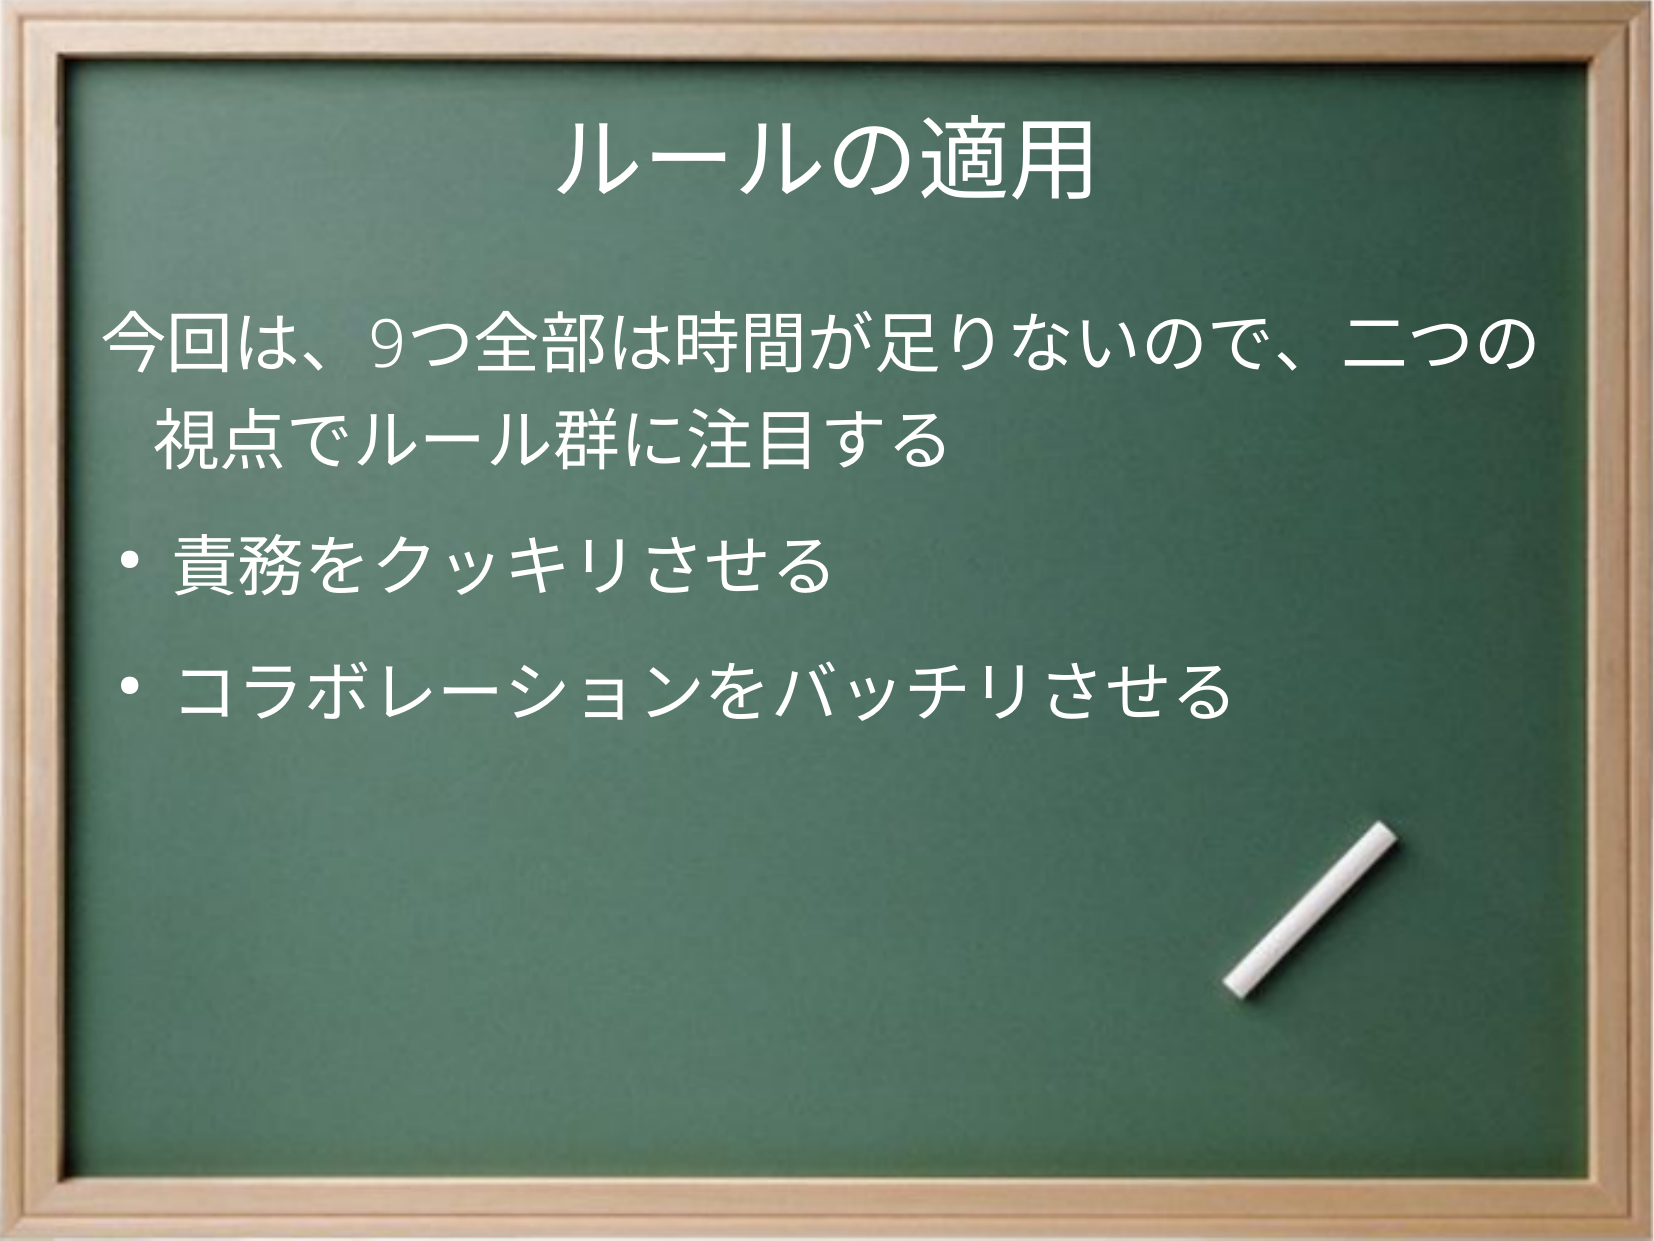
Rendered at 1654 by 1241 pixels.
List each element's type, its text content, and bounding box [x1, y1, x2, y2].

picture [0, 0, 1654, 1241]
title ルールの適用 [82, 49, 1571, 257]
list 今回は、9つ全部は時間が足りないので、二つの視点でルール群に注目する 責務をクッキリさせる コラボレーションをバッチリさせる [82, 290, 1571, 1109]
